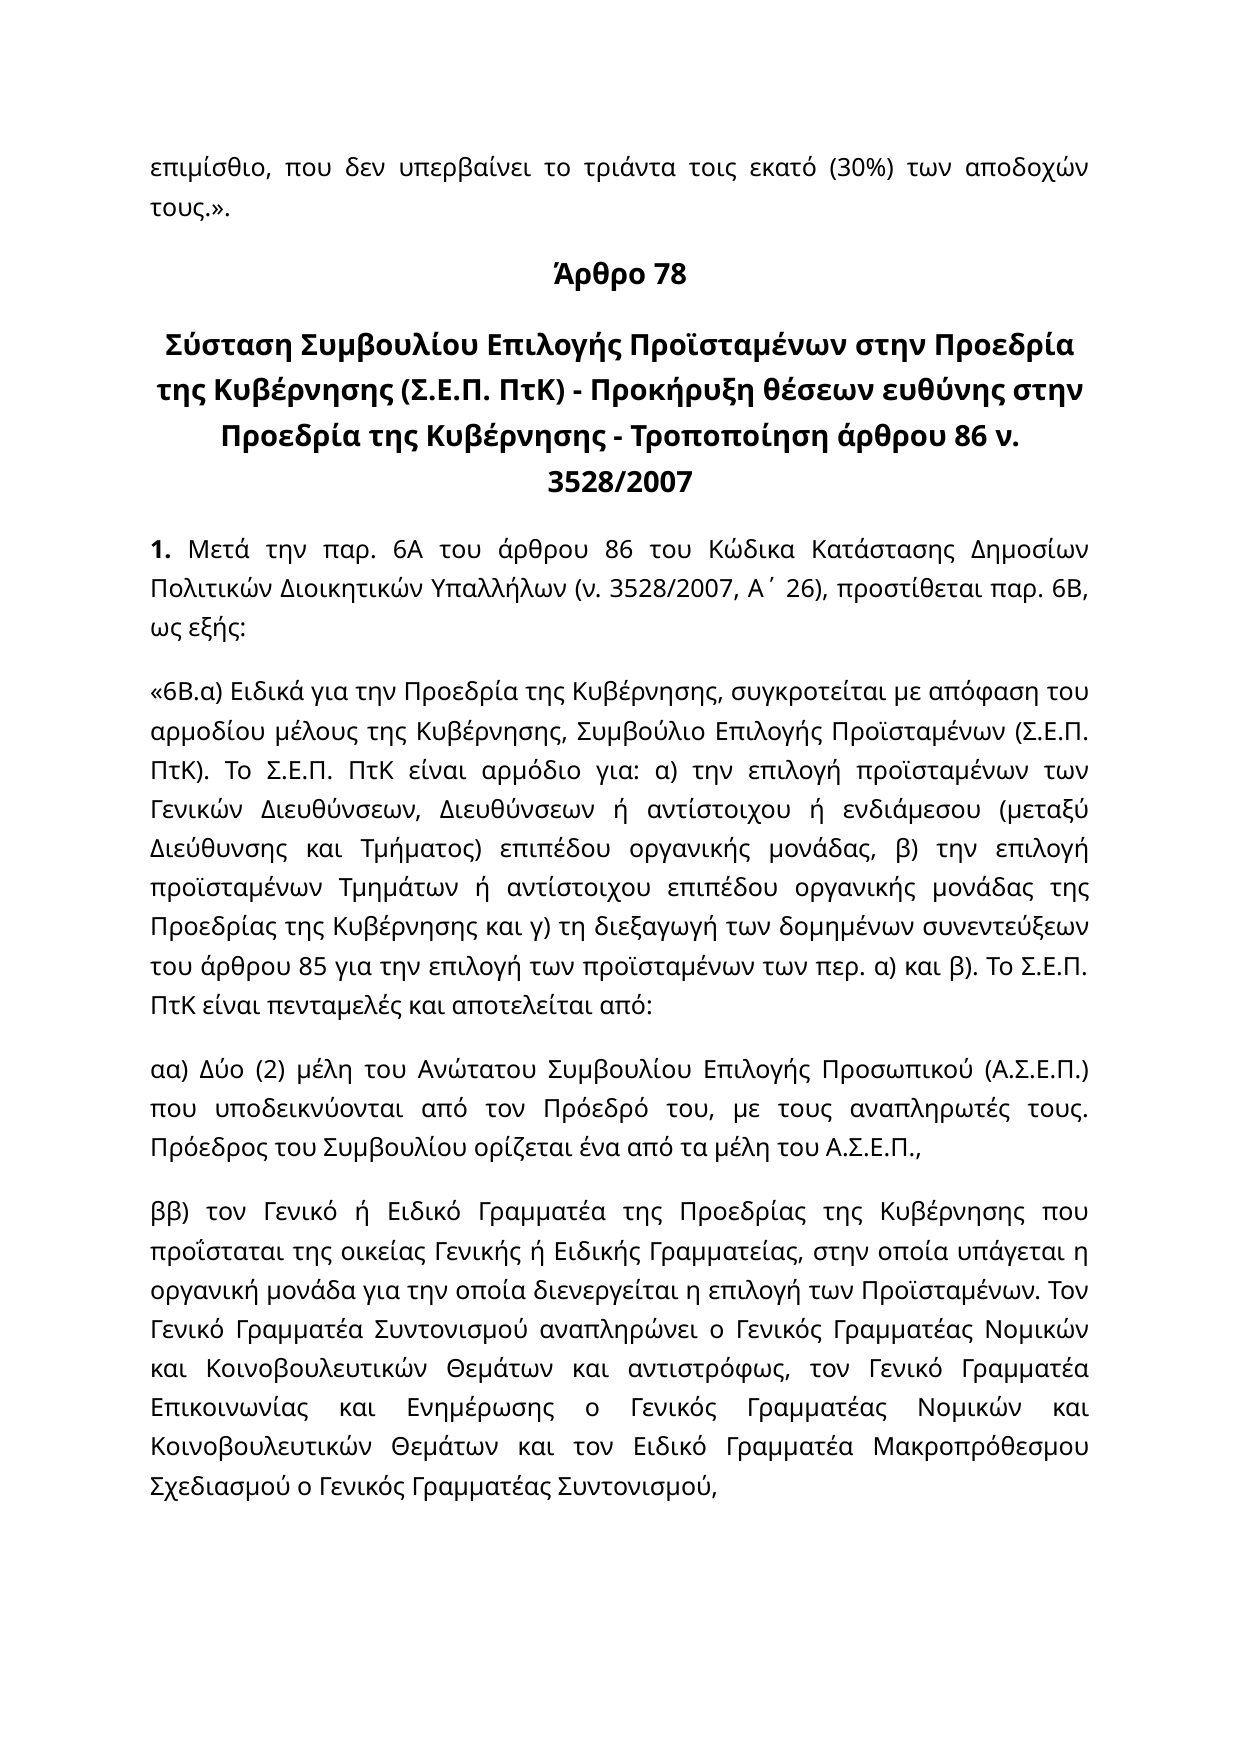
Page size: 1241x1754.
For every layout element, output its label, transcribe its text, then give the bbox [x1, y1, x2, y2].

subtitle Σύσταση Συμβουλίου Επιλογής Προϊσταμένων στην Προεδρία της Κυβέρνησης (Σ.Ε.Π. ΠτΚ) - Προκήρυξη θέσεων ευθύνης στην Προεδρία της Κυβέρνησης - Τροποποίηση άρθρου 86 ν. 3528/2007 [150, 324, 1090, 501]
text αα) Δύο (2) μέλη του Ανώτατου Συμβουλίου Επιλογής Προσωπικού (Α.Σ.Ε.Π.) που υποδεικνύονται από τον Πρόεδρό του, με τους αναπληρωτές τους. Πρόεδρος του Συμβουλίου ορίζεται ένα από τα μέλη του Α.Σ.Ε.Π., [150, 1051, 1090, 1164]
subtitle Άρθρο 78 [150, 253, 1090, 293]
text «6Β.α) Ειδικά για την Προεδρία της Κυβέρνησης, συγκροτείται με απόφαση του αρμοδίου μέλους της Κυβέρνησης, Συμβούλιο Επιλογής Προϊσταμένων (Σ.Ε.Π. ΠτΚ). Το Σ.Ε.Π. ΠτΚ είναι αρμόδιο για: α) την επιλογή προϊσταμένων των Γενικών Διευθύνσεων, Διευθύνσεων ή αντίστοιχου ή ενδιάμεσου (μεταξύ Διεύθυνσης και Τμήματος) επιπέδου οργανικής μονάδας, β) την επιλογή προϊσταμένων Τμημάτων ή αντίστοιχου επιπέδου οργανικής μονάδας της Προεδρίας της Κυβέρνησης και γ) τη διεξαγωγή των δομημένων συνεντεύξεων του άρθρου 85 για την επιλογή των προϊσταμένων των περ. α) και β). Το Σ.Ε.Π. ΠτΚ είναι πενταμελές και αποτελείται από: [150, 674, 1090, 1021]
text ββ) τον Γενικό ή Ειδικό Γραμματέα της Προεδρίας της Κυβέρνησης που προΐσταται της οικείας Γενικής ή Ειδικής Γραμματείας, στην οποία υπάγεται η οργανική μονάδα για την οποία διενεργείται η επιλογή των Προϊσταμένων. Τον Γενικό Γραμματέα Συντονισμού αναπληρώνει ο Γενικός Γραμματέας Νομικών και Κοινοβουλευτικών Θεμάτων και αντιστρόφως, τον Γενικό Γραμματέα Επικοινωνίας και Ενημέρωσης ο Γενικός Γραμματέας Νομικών και Κοινοβουλευτικών Θεμάτων και τον Ειδικό Γραμματέα Μακροπρόθεσμου Σχεδιασμού ο Γενικός Γραμματέας Συντονισμού, [150, 1194, 1090, 1502]
text 1. Μετά την παρ. 6Α του άρθρου 86 του Κώδικα Κατάστασης Δημοσίων Πολιτικών Διοικητικών Υπαλλήλων (ν. 3528/2007, Α΄ 26), προστίθεται παρ. 6Β, ως εξής: [150, 531, 1090, 644]
text επιμίσθιο, που δεν υπερβαίνει το τριάντα τοις εκατό (30%) των αποδοχών τους.». [150, 150, 1090, 223]
